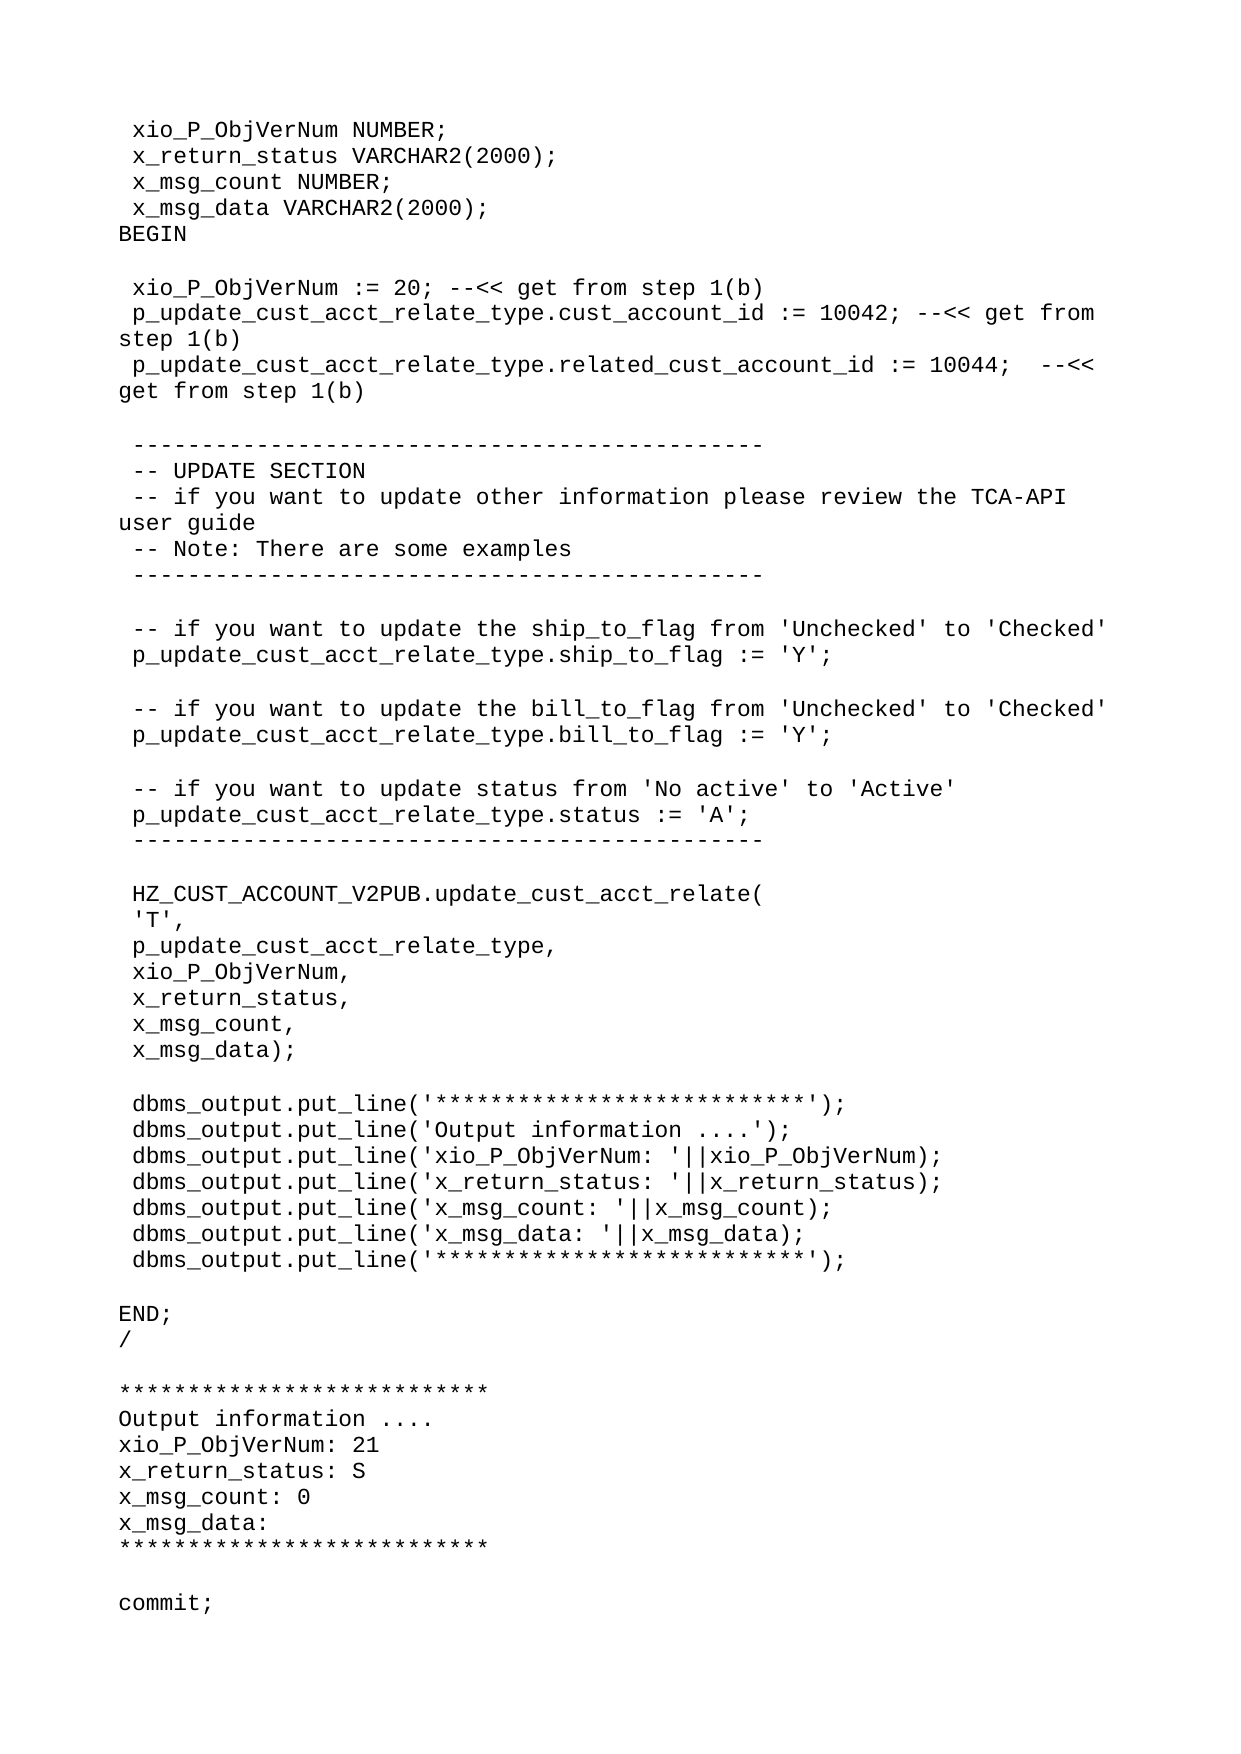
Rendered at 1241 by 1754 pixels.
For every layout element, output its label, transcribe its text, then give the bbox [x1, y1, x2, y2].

text ---------------------------------------------- [118, 829, 1122, 855]
text p_update_cust_acct_relate_type, [118, 935, 1122, 961]
text p_update_cust_acct_relate_type.cust_account_id := 10042; --<< get from step 1(b) [118, 302, 1122, 354]
text -- UPDATE SECTION [118, 459, 1122, 485]
text x_msg_data VARCHAR2(2000); [118, 196, 1122, 222]
text dbms_output.put_line('***************************'); [118, 1092, 1122, 1118]
text -- if you want to update status from 'No active' to 'Active' [118, 777, 1122, 803]
text dbms_output.put_line('***************************'); [118, 1248, 1122, 1274]
text p_update_cust_acct_relate_type.related_cust_account_id := 10044; --<< get from step 1(b) [118, 354, 1122, 406]
text -- if you want to update the ship_to_flag from 'Unchecked' to 'Checked' [118, 617, 1122, 643]
text x_msg_data: [118, 1512, 1122, 1537]
text ---------------------------------------------- [118, 433, 1122, 459]
text 'T', [118, 909, 1122, 935]
text x_return_status, [118, 987, 1122, 1012]
text x_msg_data); [118, 1038, 1122, 1064]
text x_msg_count, [118, 1012, 1122, 1038]
text dbms_output.put_line('x_msg_count: '||x_msg_count); [118, 1196, 1122, 1222]
text xio_P_ObjVerNum := 20; --<< get from step 1(b) [118, 276, 1122, 302]
text HZ_CUST_ACCOUNT_V2PUB.update_cust_acct_relate( [118, 883, 1122, 909]
text -- if you want to update the bill_to_flag from 'Unchecked' to 'Checked' [118, 697, 1122, 723]
text p_update_cust_acct_relate_type.bill_to_flag := 'Y'; [118, 723, 1122, 749]
text x_return_status VARCHAR2(2000); [118, 144, 1122, 170]
text END; [118, 1302, 1122, 1328]
text *************************** [118, 1382, 1122, 1408]
text p_update_cust_acct_relate_type.ship_to_flag := 'Y'; [118, 643, 1122, 669]
text / [118, 1328, 1122, 1354]
text xio_P_ObjVerNum NUMBER; [118, 118, 1122, 144]
text dbms_output.put_line('xio_P_ObjVerNum: '||xio_P_ObjVerNum); [118, 1144, 1122, 1170]
text ---------------------------------------------- [118, 563, 1122, 589]
text x_msg_count: 0 [118, 1486, 1122, 1512]
text xio_P_ObjVerNum, [118, 961, 1122, 987]
text -- Note: There are some examples [118, 537, 1122, 563]
text x_msg_count NUMBER; [118, 170, 1122, 196]
text p_update_cust_acct_relate_type.status := 'A'; [118, 803, 1122, 829]
text BEGIN [118, 222, 1122, 248]
text *************************** [118, 1537, 1122, 1563]
text commit; [118, 1591, 1122, 1617]
text dbms_output.put_line('x_msg_data: '||x_msg_data); [118, 1222, 1122, 1248]
text -- if you want to update other information please review the TCA-API user guide [118, 485, 1122, 537]
text dbms_output.put_line('Output information ....'); [118, 1118, 1122, 1144]
text Output information .... [118, 1408, 1122, 1434]
text dbms_output.put_line('x_return_status: '||x_return_status); [118, 1170, 1122, 1196]
text xio_P_ObjVerNum: 21 [118, 1434, 1122, 1460]
text x_return_status: S [118, 1460, 1122, 1486]
